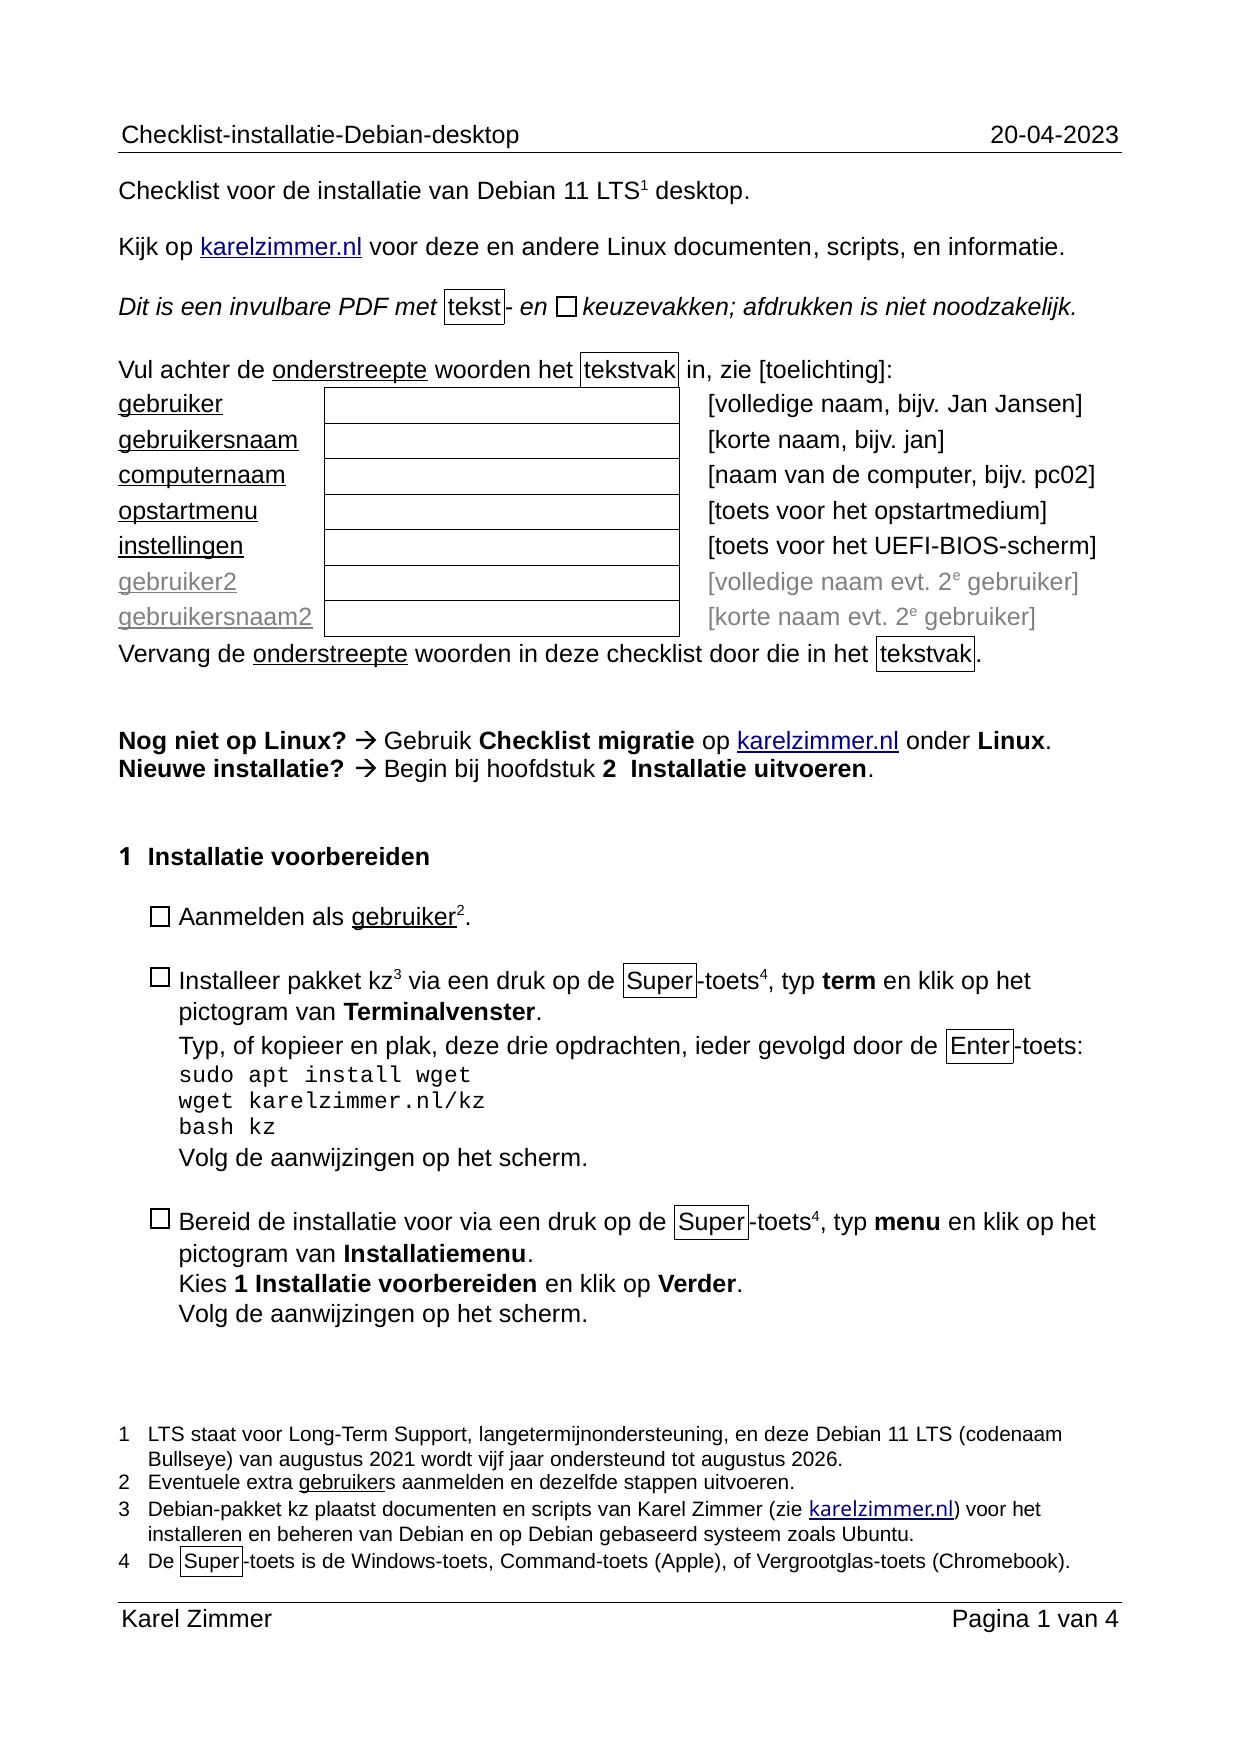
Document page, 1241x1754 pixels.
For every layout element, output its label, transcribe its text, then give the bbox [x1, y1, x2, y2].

text Checklist voor de installatie van Debian 11 LTS desktop. [118, 177, 1122, 205]
table_cell Bereid de installatie voor via een druk op de Super-toets4, typ menu en klik op het pictogram van Installatiemenu. [177, 1204, 1120, 1269]
text gebruikersnaam [118, 423, 324, 458]
text tekstvak [581, 353, 678, 387]
text [volledige naam, bijv. Jan Jansen] [680, 387, 1122, 423]
text Kijk op karelzimmer.nl voor deze en andere Linux documenten, scripts, en informatie. [118, 233, 1122, 261]
text tekstvak [877, 637, 974, 671]
table_cell [141, 1299, 177, 1329]
table_cell Installeer pakket kz via een druk op de Super-toets, typ term en klik op het pictogram van Terminalvenster. [177, 962, 1120, 1027]
text [korte naam evt. 2e gebruiker] [680, 601, 1122, 636]
table_cell [141, 1269, 177, 1299]
table_cell [141, 962, 177, 1027]
table_cell Volg de aanwijzingen op het scherm. [177, 1299, 1120, 1329]
table_cell [141, 932, 177, 962]
table_cell Volg de aanwijzingen op het scherm. [177, 1143, 1120, 1173]
text in, zie [toelichting]: [679, 352, 1122, 387]
text tekst- [445, 290, 504, 324]
text opstartmenu [118, 494, 324, 529]
text . [975, 636, 1122, 671]
table_cell [177, 1173, 1120, 1203]
table_cell [141, 1204, 177, 1269]
text instellingen [118, 529, 324, 565]
text gebruiker [118, 387, 324, 423]
text Nog niet op Linux?  Gebruik Checklist migratie op karelzimmer.nl onder Linux. [118, 727, 1122, 755]
text [toets voor het opstartmedium] [680, 494, 1122, 529]
text LTS staat voor Long-Term Support, langetermijnondersteuning, en deze Debian 11 LTS (codenaam Bullseye) van augustus 2021 wordt vijf jaar ondersteund tot augustus 2026. [118, 1419, 1122, 1471]
text computernaam [118, 458, 324, 494]
text Vul achter de ONDERSTREEPTE woorden het [118, 352, 580, 387]
text gebruiker2 [118, 565, 324, 601]
text [naam van de computer, bijv. pc02] [680, 458, 1122, 494]
text Dit is een invulbare PDF met [118, 289, 444, 324]
text [korte naam, bijv. jan] [680, 423, 1122, 458]
table_cell [141, 1027, 177, 1143]
text [volledige naam evt. 2e gebruiker] [680, 565, 1122, 601]
text en keuzevakken; afdrukken is niet noodzakelijk. [505, 289, 1122, 324]
table_cell [177, 932, 1120, 962]
text gebruikersnaam2 [118, 601, 324, 636]
table_header Aanmelden als gebruiker. [177, 901, 1120, 932]
list Installatie voorbereiden [118, 839, 1122, 873]
text [toets voor het UEFI-BIOS-scherm] [680, 529, 1122, 565]
table_cell [141, 1143, 177, 1173]
table_cell Kies 1 Installatie voorbereiden en klik op Verder. [177, 1269, 1120, 1299]
table_cell [141, 1173, 177, 1203]
table_cell Typ, of kopieer en plak, deze drie opdrachten, ieder gevolgd door de Enter-toets: sudo apt install wget wget karelzimmer.nl/kz bash kz [177, 1027, 1120, 1143]
text Vervang de ONDERSTREEPTE woorden in deze checklist door die in het [118, 636, 876, 671]
table_header [141, 901, 177, 932]
text Nieuwe installatie?  Begin bij hoofdstuk 2 Installatie uitvoeren. [118, 755, 1122, 783]
